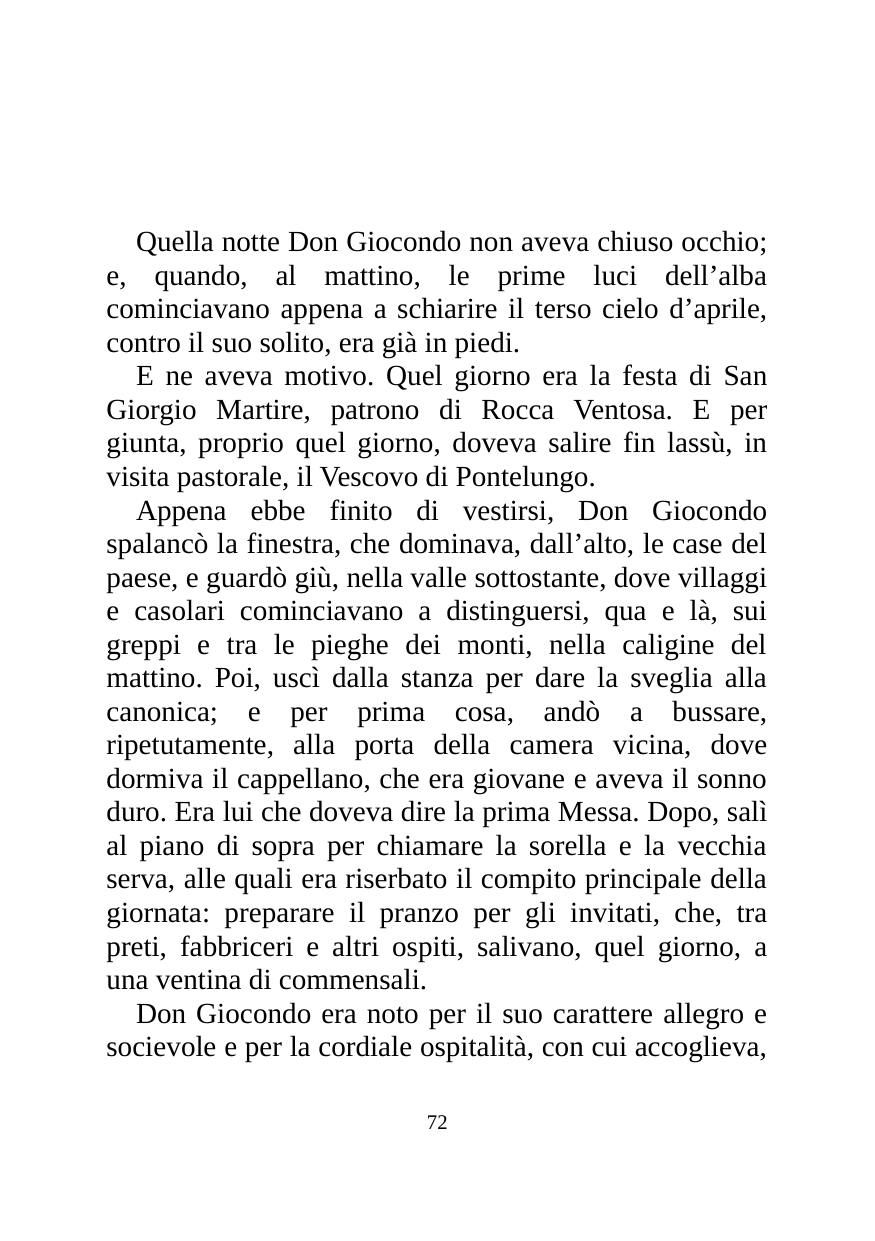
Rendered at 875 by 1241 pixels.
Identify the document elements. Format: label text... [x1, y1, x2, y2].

text Don Giocondo era noto per il suo carattere allegro e socievole e per la cordiale ospitalità, con cui accoglieva, [106, 996, 768, 1063]
text Quella notte Don Giocondo non aveva chiuso occhio; e, quando, al mattino, le prime luci dell’alba cominciavano appena a schiarire il terso cielo d’aprile, contro il suo solito, era già in piedi. [106, 224, 768, 358]
text E ne aveva motivo. Quel giorno era la festa di San Giorgio Martire, patrono di Rocca Ventosa. E per giunta, proprio quel giorno, doveva salire fin lassù, in visita pastorale, il Vescovo di Pontelungo. [106, 358, 768, 493]
text Appena ebbe finito di vestirsi, Don Giocondo spalancò la finestra, che dominava, dall’alto, le case del paese, e guardò giù, nella valle sottostante, dove villaggi e casolari cominciavano a distinguersi, qua e là, sui greppi e tra le pieghe dei monti, nella caligine del mattino. Poi, uscì dalla stanza per dare la sveglia alla canonica; e per prima cosa, andò a bussare, ripetutamente, alla porta della camera vicina, dove dormiva il cappellano, che era giovane e aveva il sonno duro. Era lui che doveva dire la prima Messa. Dopo, salì al piano di sopra per chiamare la sorella e la vecchia serva, alle quali era riserbato il compito principale della giornata: preparare il pranzo per gli invitati, che, tra preti, fabbriceri e altri ospiti, salivano, quel giorno, a una ventina di commensali. [106, 493, 768, 996]
